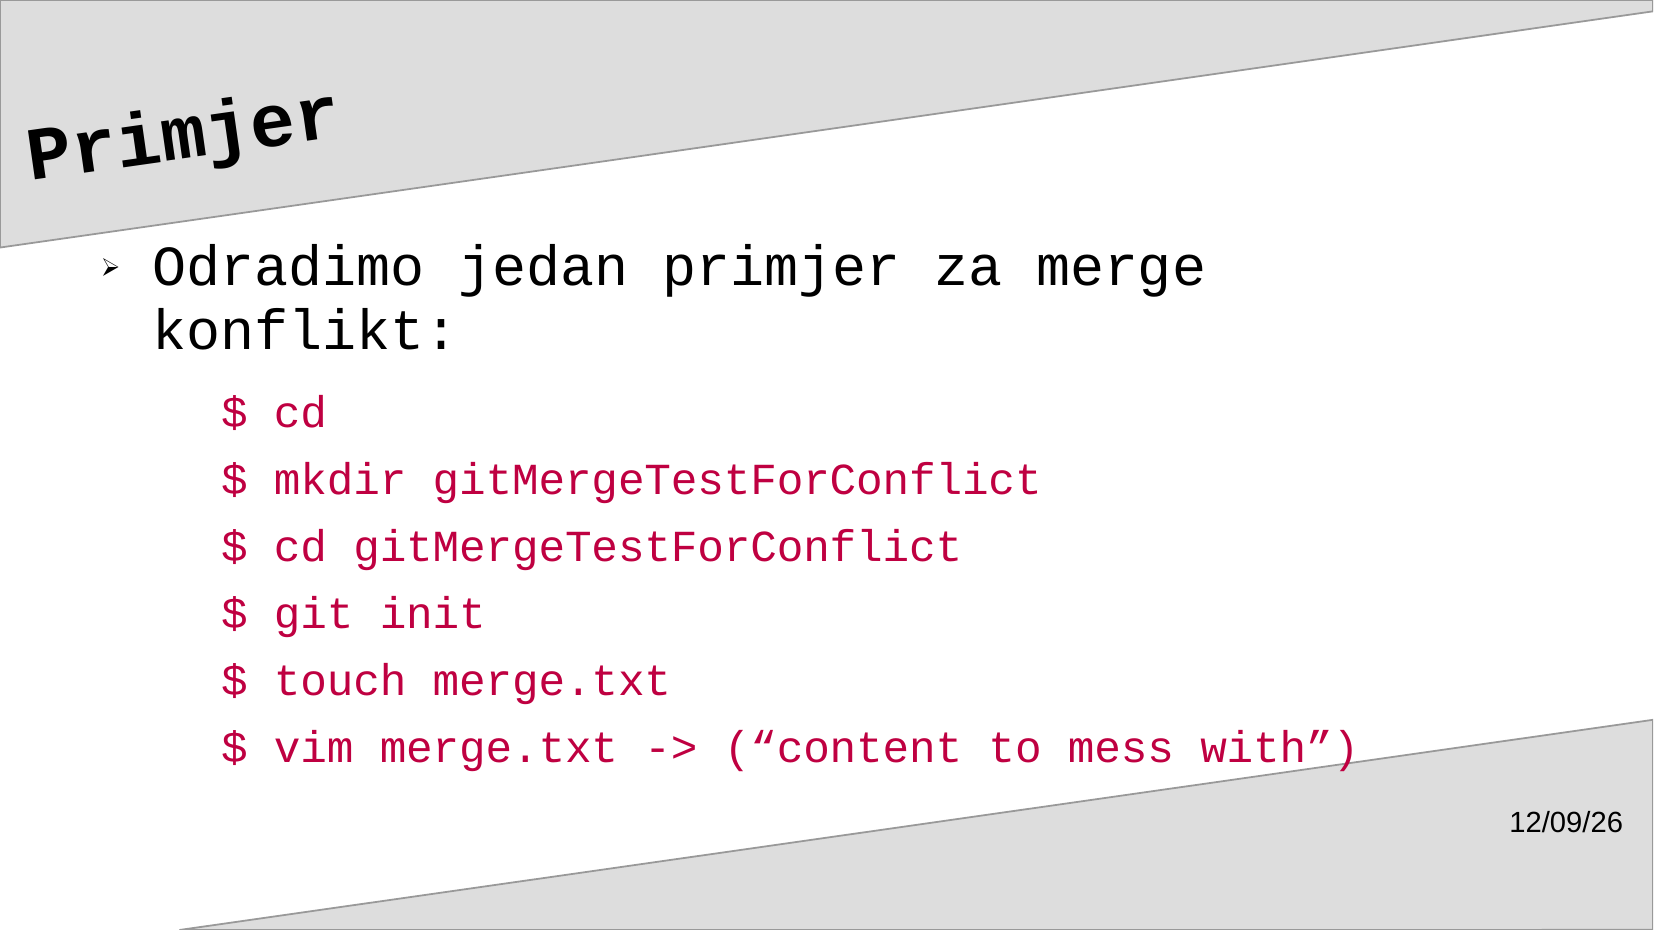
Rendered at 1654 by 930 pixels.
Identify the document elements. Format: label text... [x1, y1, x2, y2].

title Primjer [16, 0, 1501, 239]
list Odradimo jedan primjer za merge konflikt: $ cd $ mkdir gitMergeTestForConflict $ cd gitMergeTestForConflict $ git init $ touch merge.txt $ vim merge.txt -> (“content to mess with”) [83, 238, 1539, 778]
